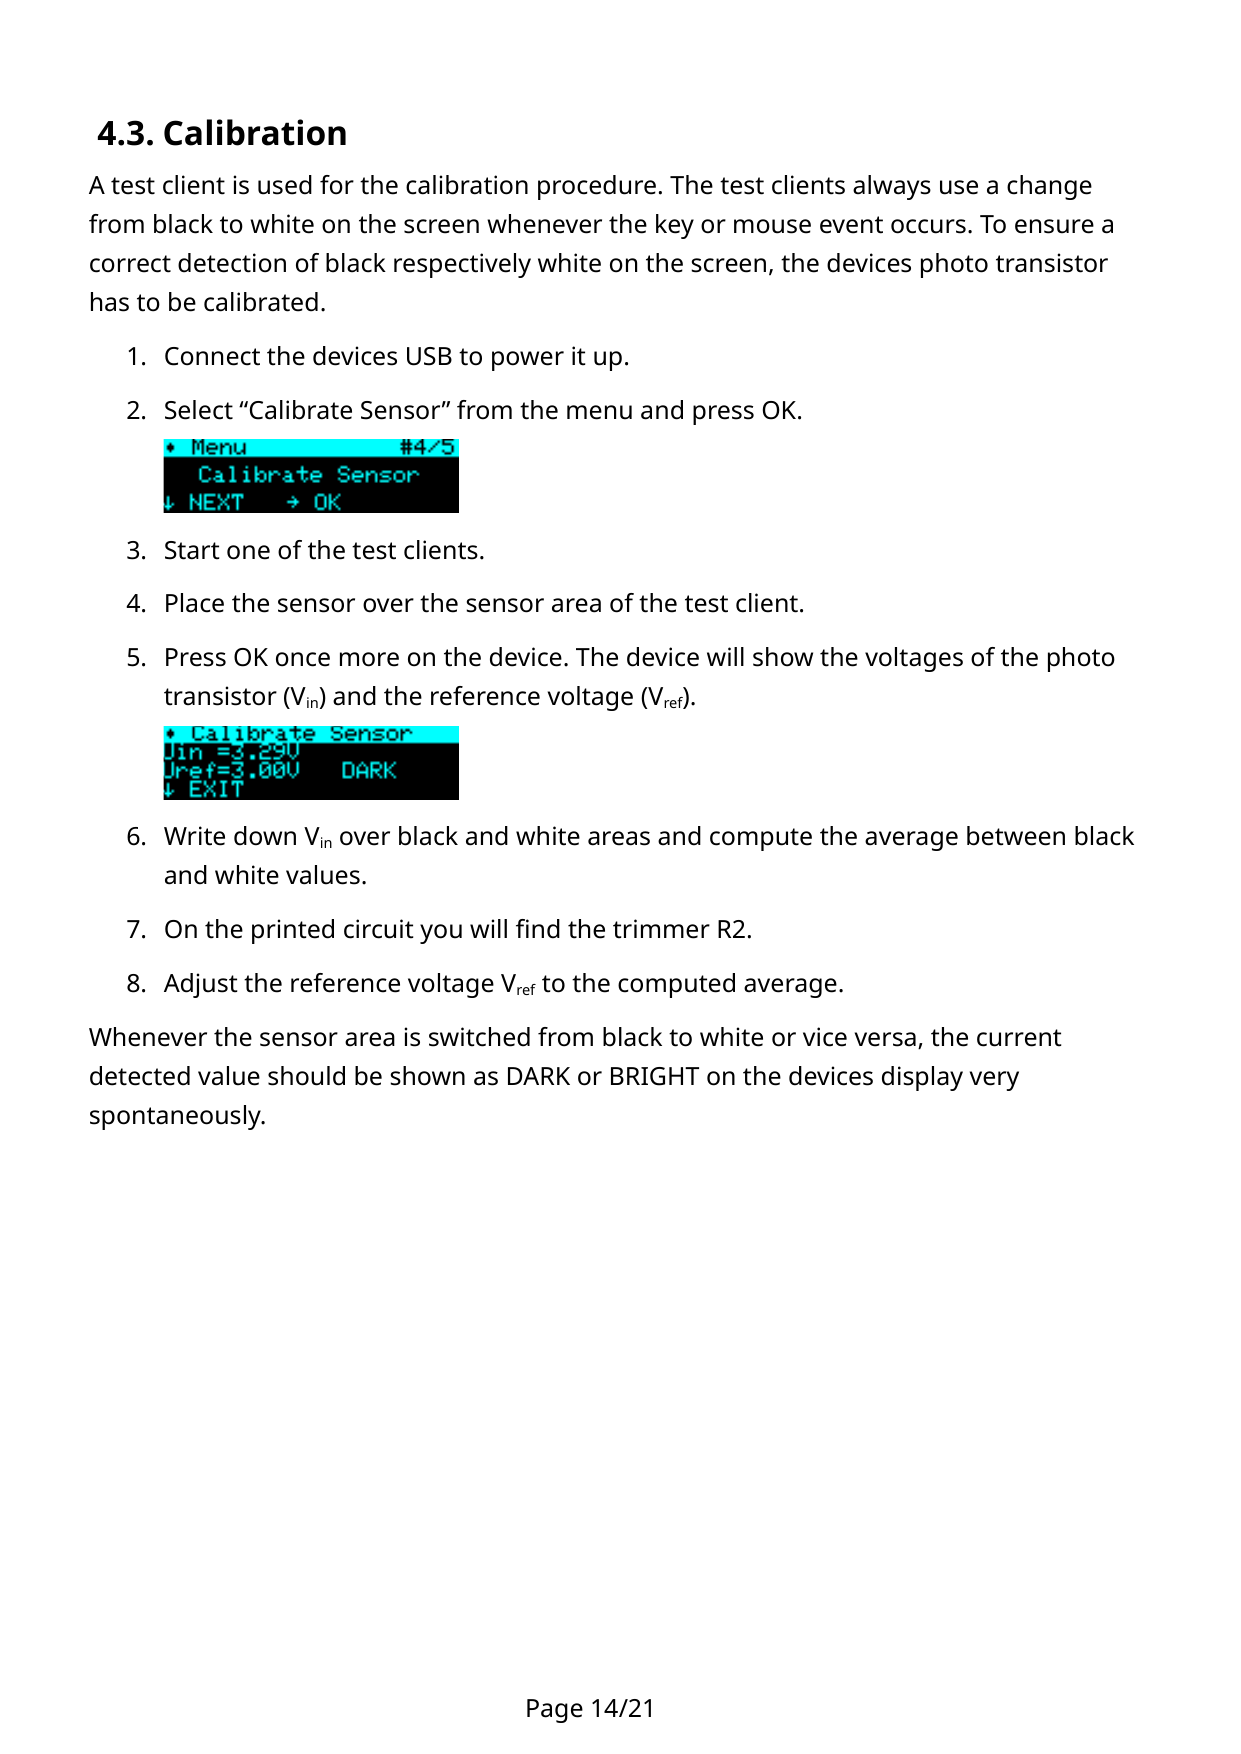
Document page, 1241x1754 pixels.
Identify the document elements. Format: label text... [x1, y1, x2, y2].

picture [163, 726, 459, 800]
text Whenever the sensor area is switched from black to white or vice versa, the current detected value should be shown as DARK or BRIGHT on the devices display very spontaneously. [88, 1019, 1152, 1132]
list Connect the devices USB to power it up. [126, 339, 1152, 373]
text A test client is used for the calibration procedure. The test clients always use a change from black to white on the screen whenever the key or mouse event occurs. To ensure a correct detection of black respectively white on the screen, the devices photo transistor has to be calibrated. [88, 168, 1152, 319]
list On the printed circuit you will find the trimmer R2. [126, 912, 1152, 946]
list Place the sensor over the sensor area of the test client. [126, 586, 1152, 620]
list Write down Vin over black and white areas and compute the average between black and white values. [126, 819, 1152, 892]
list Press OK once more on the device. The device will show the voltages of the photo transistor (Vin) and the reference voltage (Vref). [126, 640, 1152, 799]
list Select “Calibrate Sensor” from the menu and press OK. [126, 393, 1152, 439]
list Start one of the test clients. [126, 532, 1152, 566]
subtitle Calibration [88, 109, 1152, 155]
list Adjust the reference voltage Vref to the computed average. [126, 966, 1152, 999]
picture [163, 439, 459, 513]
